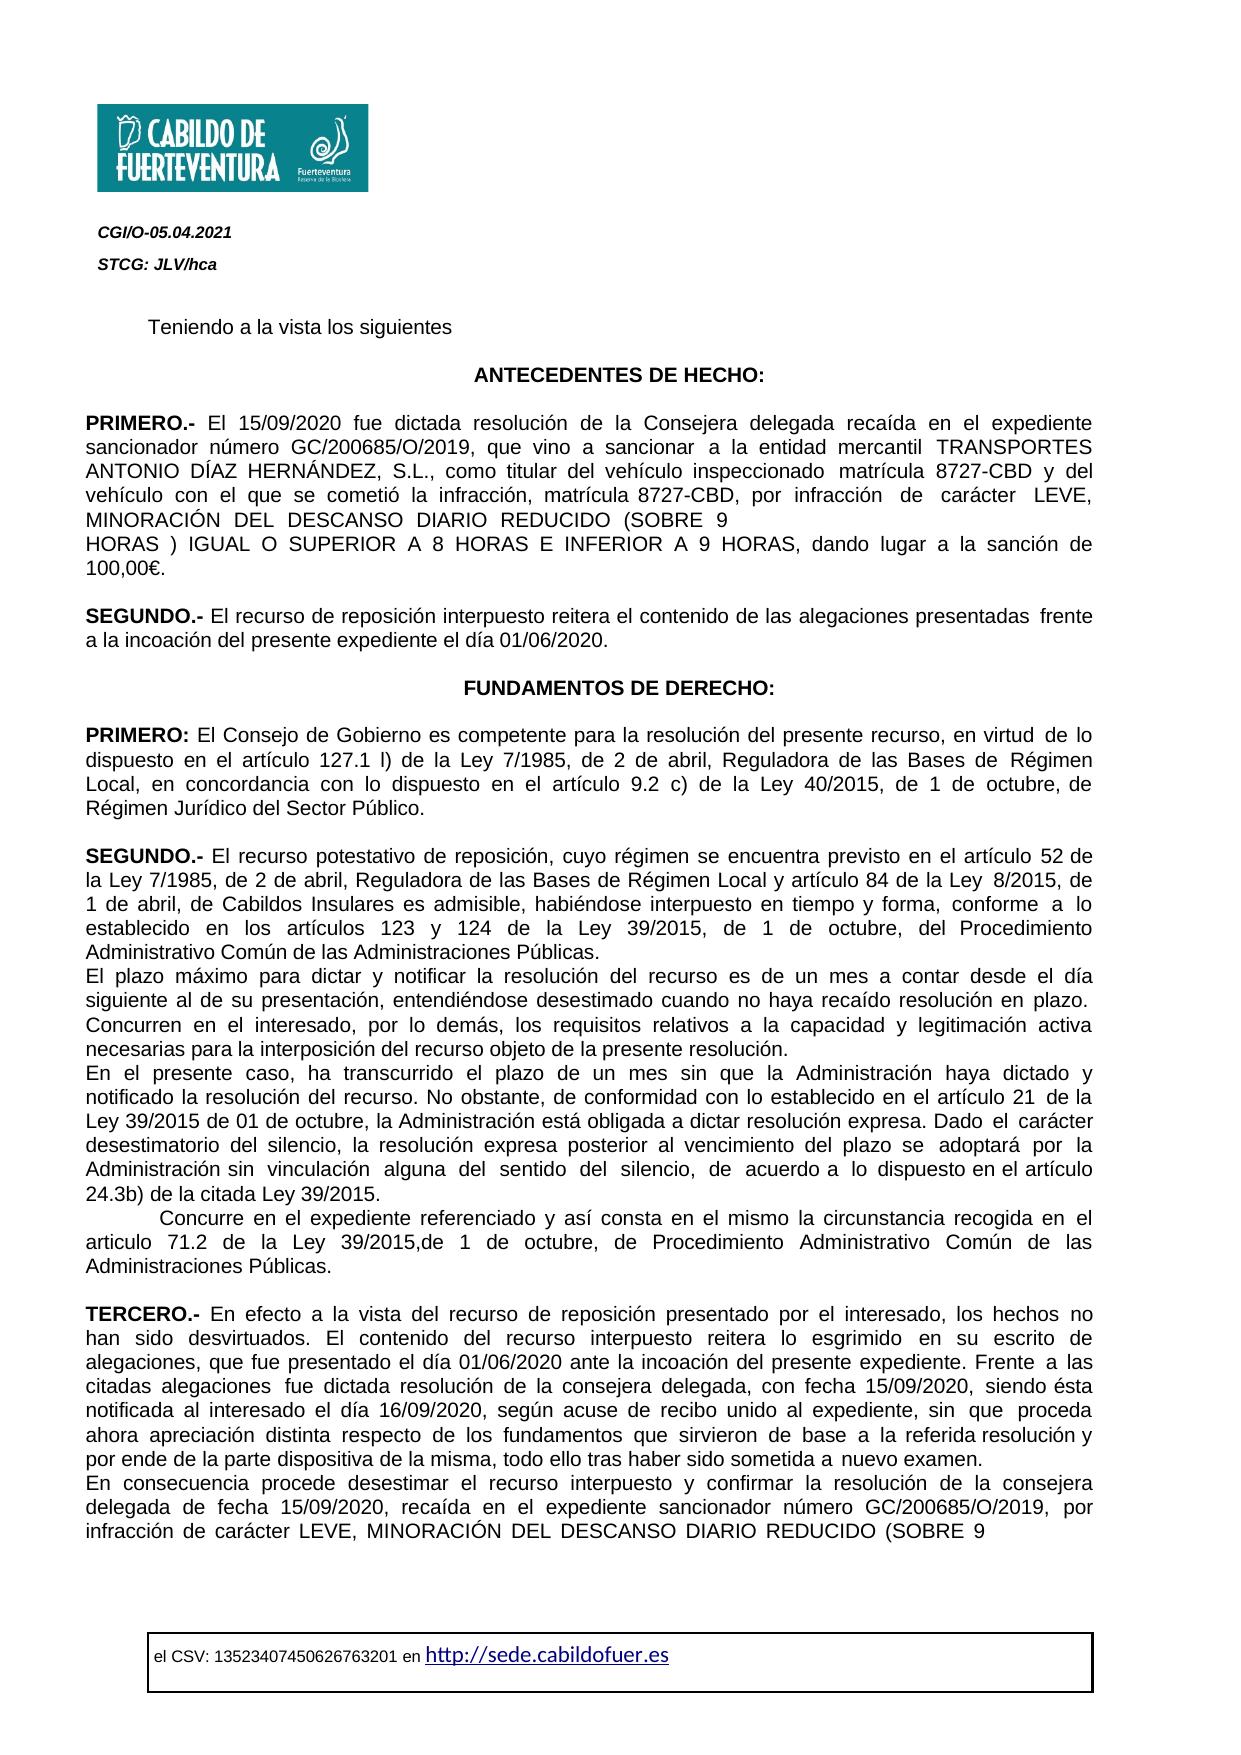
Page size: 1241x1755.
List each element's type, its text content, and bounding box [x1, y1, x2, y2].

text Teniendo a la vista los siguientes [148, 315, 1107, 339]
text El plazo máximo para dictar y notificar la resolución del recurso es de un mes a contar desde el día siguiente al de su presentación, entendiéndose desestimado cuando no haya recaído resolución en plazo. [85, 964, 1093, 1012]
text PRIMERO: El Consejo de Gobierno es competente para la resolución del presente recurso, en virtud de lo dispuesto en el artículo 127.1 l) de la Ley 7/1985, de 2 de abril, Reguladora de las Bases de Régimen Local, en concordancia con lo dispuesto en el artículo 9.2 c) de la Ley 40/2015, de 1 de octubre, de Régimen Jurídico del Sector Público. [85, 723, 1093, 820]
text SEGUNDO.- El recurso de reposición interpuesto reitera el contenido de las alegaciones presentadas frente a la incoación del presente expediente el día 01/06/2020. [85, 603, 1093, 652]
subtitle ANTECEDENTES DE HECHO: [474, 363, 1107, 387]
text TERCERO.- En efecto a la vista del recurso de reposición presentado por el interesado, los hechos no han sido desvirtuados. El contenido del recurso interpuesto reitera lo esgrimido en su escrito de alegaciones, que fue presentado el día 01/06/2020 ante la incoación del presente expediente. Frente a las citadas alegaciones fue dictada resolución de la consejera delegada, con fecha 15/09/2020, siendo ésta notificada al interesado el día 16/09/2020, según acuse de recibo unido al expediente, sin que proceda ahora apreciación distinta respecto de los fundamentos que sirvieron de base a la referida resolución y por ende de la parte dispositiva de la misma, todo ello tras haber sido sometida a nuevo examen. [85, 1302, 1093, 1471]
text En el presente caso, ha transcurrido el plazo de un mes sin que la Administración haya dictado y notificado la resolución del recurso. No obstante, de conformidad con lo establecido en el artículo 21 de la Ley 39/2015 de 01 de octubre, la Administración está obligada a dictar resolución expresa. Dado el carácter desestimatorio del silencio, la resolución expresa posterior al vencimiento del plazo se adoptará por la Administración sin vinculación alguna del sentido del silencio, de acuerdo a lo dispuesto en el artículo 24.3b) de la citada Ley 39/2015. [85, 1061, 1093, 1205]
text PRIMERO.- El 15/09/2020 fue dictada resolución de la Consejera delegada recaída en el expediente sancionador número GC/200685/O/2019, que vino a sancionar a la entidad mercantil TRANSPORTES ANTONIO DÍAZ HERNÁNDEZ, S.L., como titular del vehículo inspeccionado matrícula 8727-CBD y del vehículo con el que se cometió la infracción, matrícula 8727-CBD, por infracción de carácter LEVE, MINORACIÓN DEL DESCANSO DIARIO REDUCIDO (SOBRE 9 [85, 411, 1093, 531]
text Concurren en el interesado, por lo demás, los requisitos relativos a la capacidad y legitimación activa necesarias para la interposición del recurso objeto de la presente resolución. [85, 1012, 1093, 1061]
text SEGUNDO.- El recurso potestativo de reposición, cuyo régimen se encuentra previsto en el artículo 52 de la Ley 7/1985, de 2 de abril, Reguladora de las Bases de Régimen Local y artículo 84 de la Ley 8/2015, de 1 de abril, de Cabildos Insulares es admisible, habiéndose interpuesto en tiempo y forma, conforme a lo establecido en los artículos 123 y 124 de la Ley 39/2015, de 1 de octubre, del Procedimiento Administrativo Común de las Administraciones Públicas. [85, 843, 1093, 964]
subtitle FUNDAMENTOS DE DERECHO: [463, 675, 1107, 699]
text Concurre en el expediente referenciado y así consta en el mismo la circunstancia recogida en el articulo 71.2 de la Ley 39/2015,de 1 de octubre, de Procedimiento Administrativo Común de las Administraciones Públicas. [85, 1205, 1093, 1278]
text HORAS ) IGUAL O SUPERIOR A 8 HORAS E INFERIOR A 9 HORAS, dando lugar a la sanción de 100,00€. [85, 531, 1093, 579]
text En consecuencia procede desestimar el recurso interpuesto y confirmar la resolución de la consejera delegada de fecha 15/09/2020, recaída en el expediente sancionador número GC/200685/O/2019, por infracción de carácter LEVE, MINORACIÓN DEL DESCANSO DIARIO REDUCIDO (SOBRE 9 [85, 1471, 1093, 1543]
